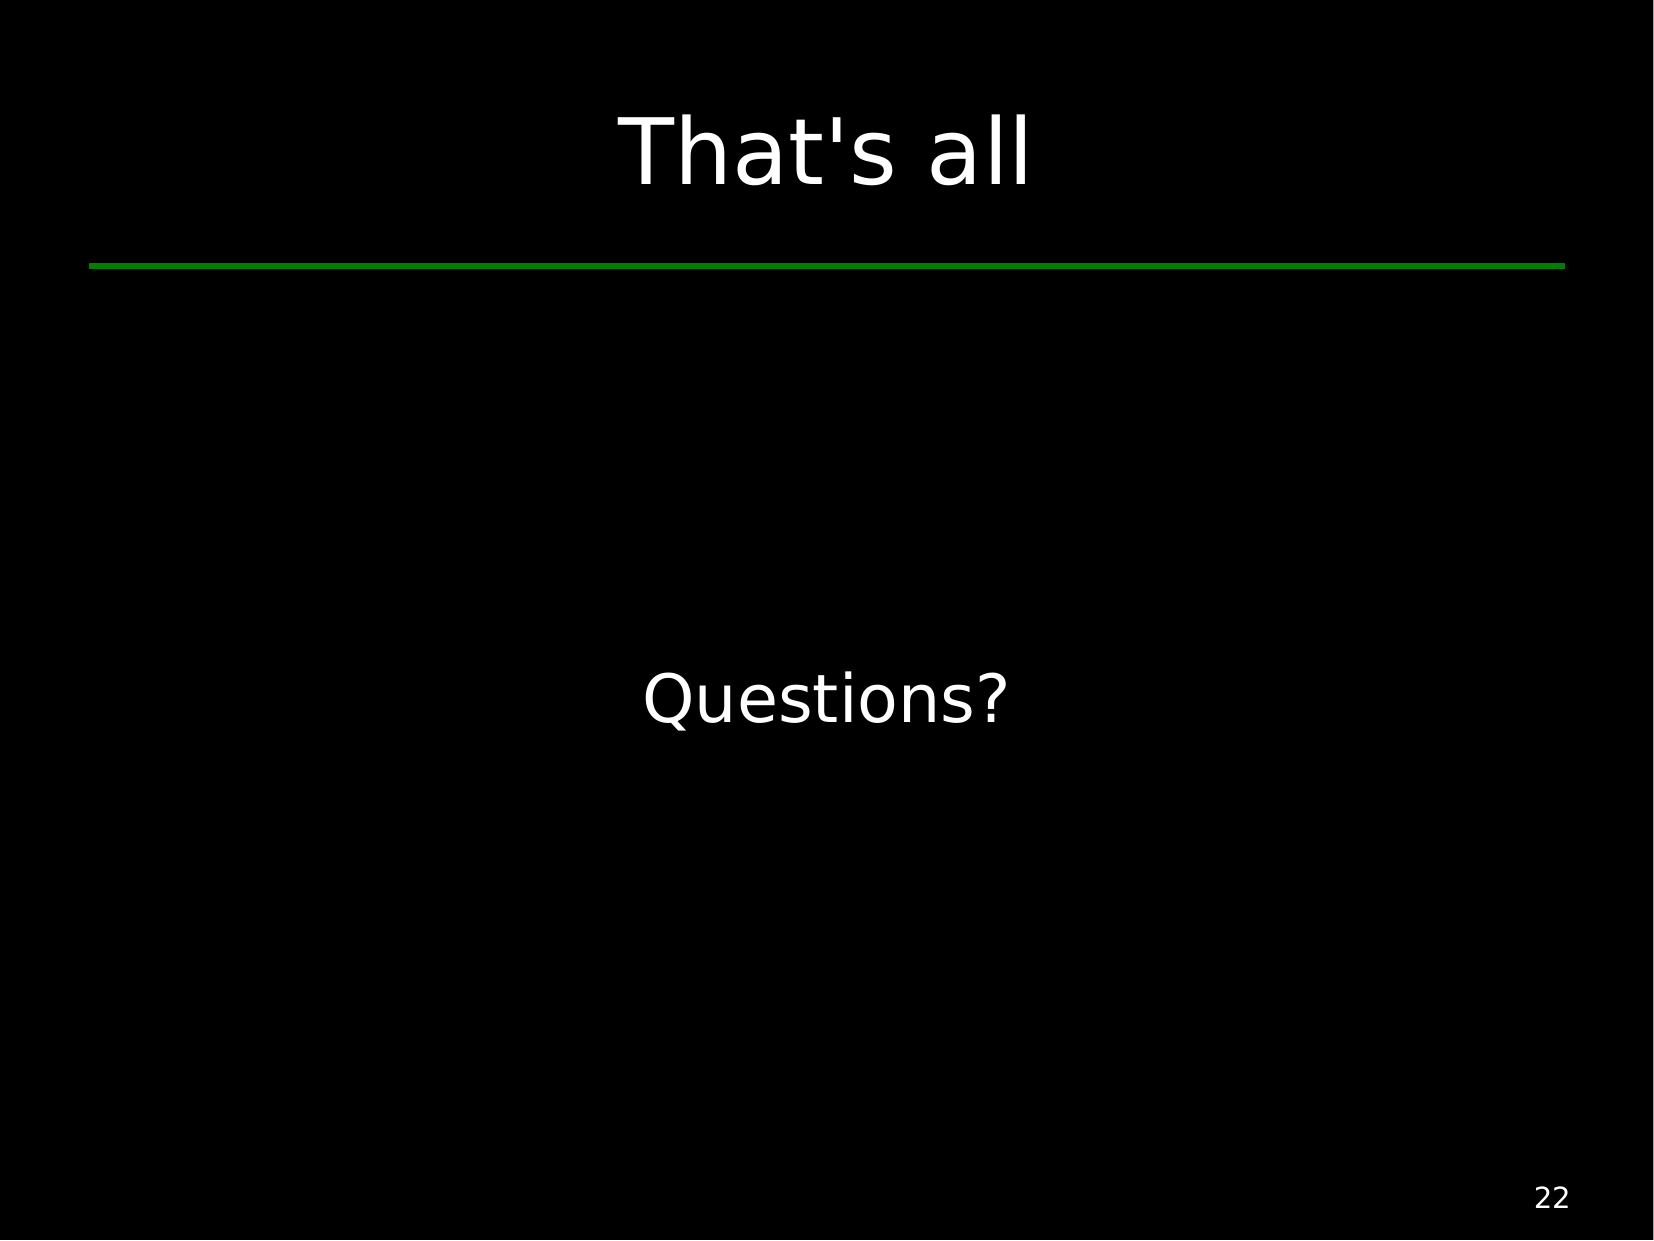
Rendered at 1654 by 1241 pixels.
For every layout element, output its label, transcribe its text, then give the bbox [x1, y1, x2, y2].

title That's all [82, 49, 1571, 257]
subtitle Questions? [82, 290, 1571, 1109]
